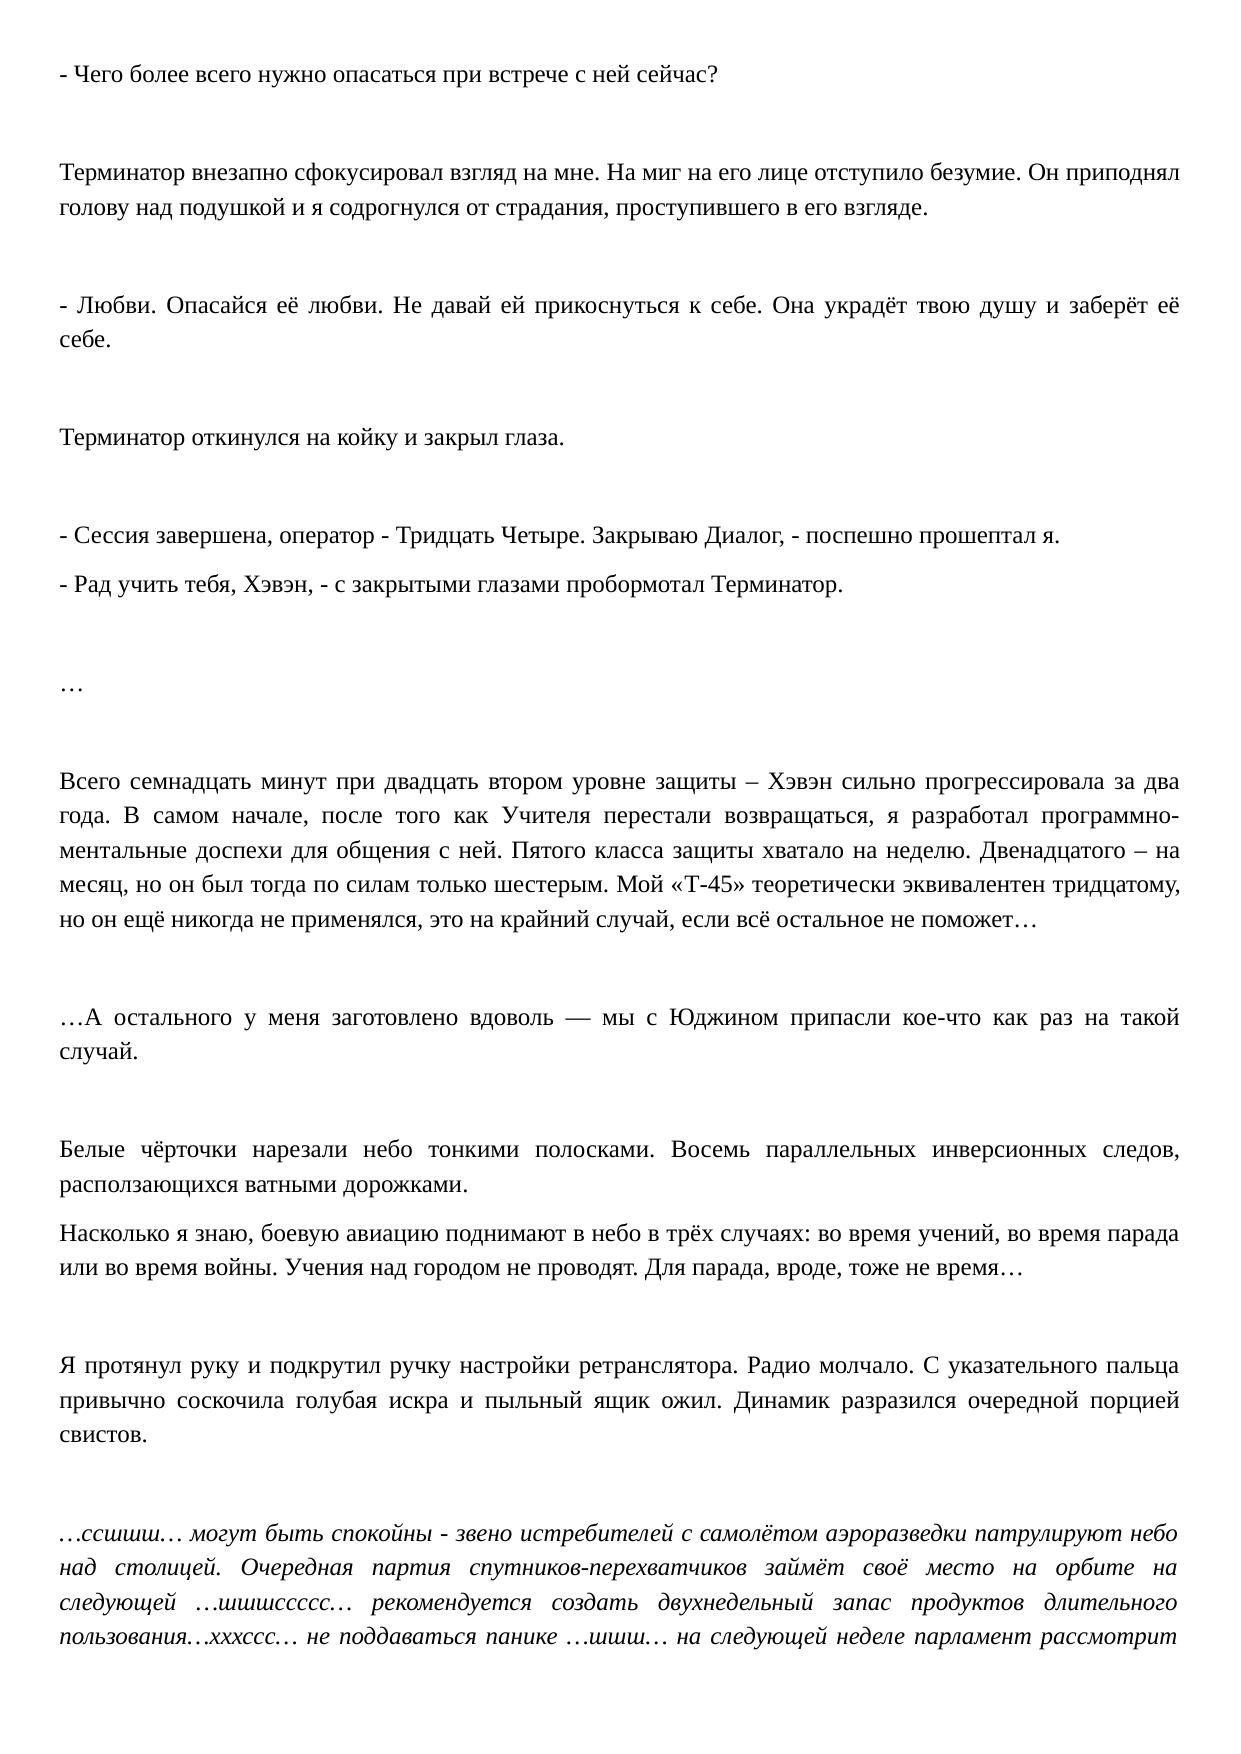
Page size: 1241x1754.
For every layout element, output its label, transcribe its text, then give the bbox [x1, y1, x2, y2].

text Белые чёрточки нарезали небо тонкими полосками. Восемь параллельных инверсионных следов, расползающихся ватными дорожками. [59, 1134, 1181, 1198]
text …ccшшш… могут быть спокойны - звено истребителей с самолётом аэроразведки патрулируют небо над столицей. Очередная партия спутников-перехватчиков займёт своё место на орбите на следующей …шшшссссс… рекомендуется создать двухнедельный запас продуктов длительного пользования…хххссс… не поддаваться панике …шшш… на следующей неделе парламент рассмотрит [59, 1518, 1181, 1650]
text Насколько я знаю, боевую авиацию поднимают в небо в трёх случаях: во время учений, во время парада или во время войны. Учения над городом не проводят. Для парада, вроде, тоже не время… [59, 1218, 1181, 1281]
text … [59, 668, 1181, 696]
text - Чего более всего нужно опасаться при встрече с ней сейчас? [59, 59, 1181, 88]
text Всего семнадцать минут при двадцать втором уровне защиты – Хэвэн сильно прогрессировала за два года. В самом начале, после того как Учителя перестали возвращаться, я разработал программно-ментальные доспехи для общения с ней. Пятого класса защиты хватало на неделю. Двенадцатого – на месяц, но он был тогда по силам только шестерым. Мой «T-45» теоретически эквивалентен тридцатому, но он ещё никогда не применялся, это на крайний случай, если всё остальное не поможет… [59, 766, 1181, 932]
text Я протянул руку и подкрутил ручку настройки ретранслятора. Радио молчало. С указательного пальца привычно соскочила голубая искра и пыльный ящик ожил. Динамик разразился очередной порцией свистов. [59, 1351, 1181, 1448]
text …А остального у меня заготовлено вдоволь — мы с Юджином припасли кое-что как раз на такой случай. [59, 1002, 1181, 1065]
text - Любви. Опасайся её любви. Не давай ей прикоснуться к себе. Она украдёт твою душу и заберёт её себе. [59, 290, 1181, 353]
text Терминатор откинулся на койку и закрыл глаза. [59, 422, 1181, 451]
text Терминатор внезапно сфокусировал взгляд на мне. На миг на его лице отступило безумие. Он приподнял голову над подушкой и я содрогнулся от страдания, проступившего в его взгляде. [59, 157, 1181, 220]
text - Сессия завершена, оператор - Тридцать Четыре. Закрываю Диалог, - поспешно прошептал я. [59, 521, 1181, 549]
text - Рад учить тебя, Хэвэн, - с закрытыми глазами пробормотал Терминатор. [59, 569, 1181, 598]
